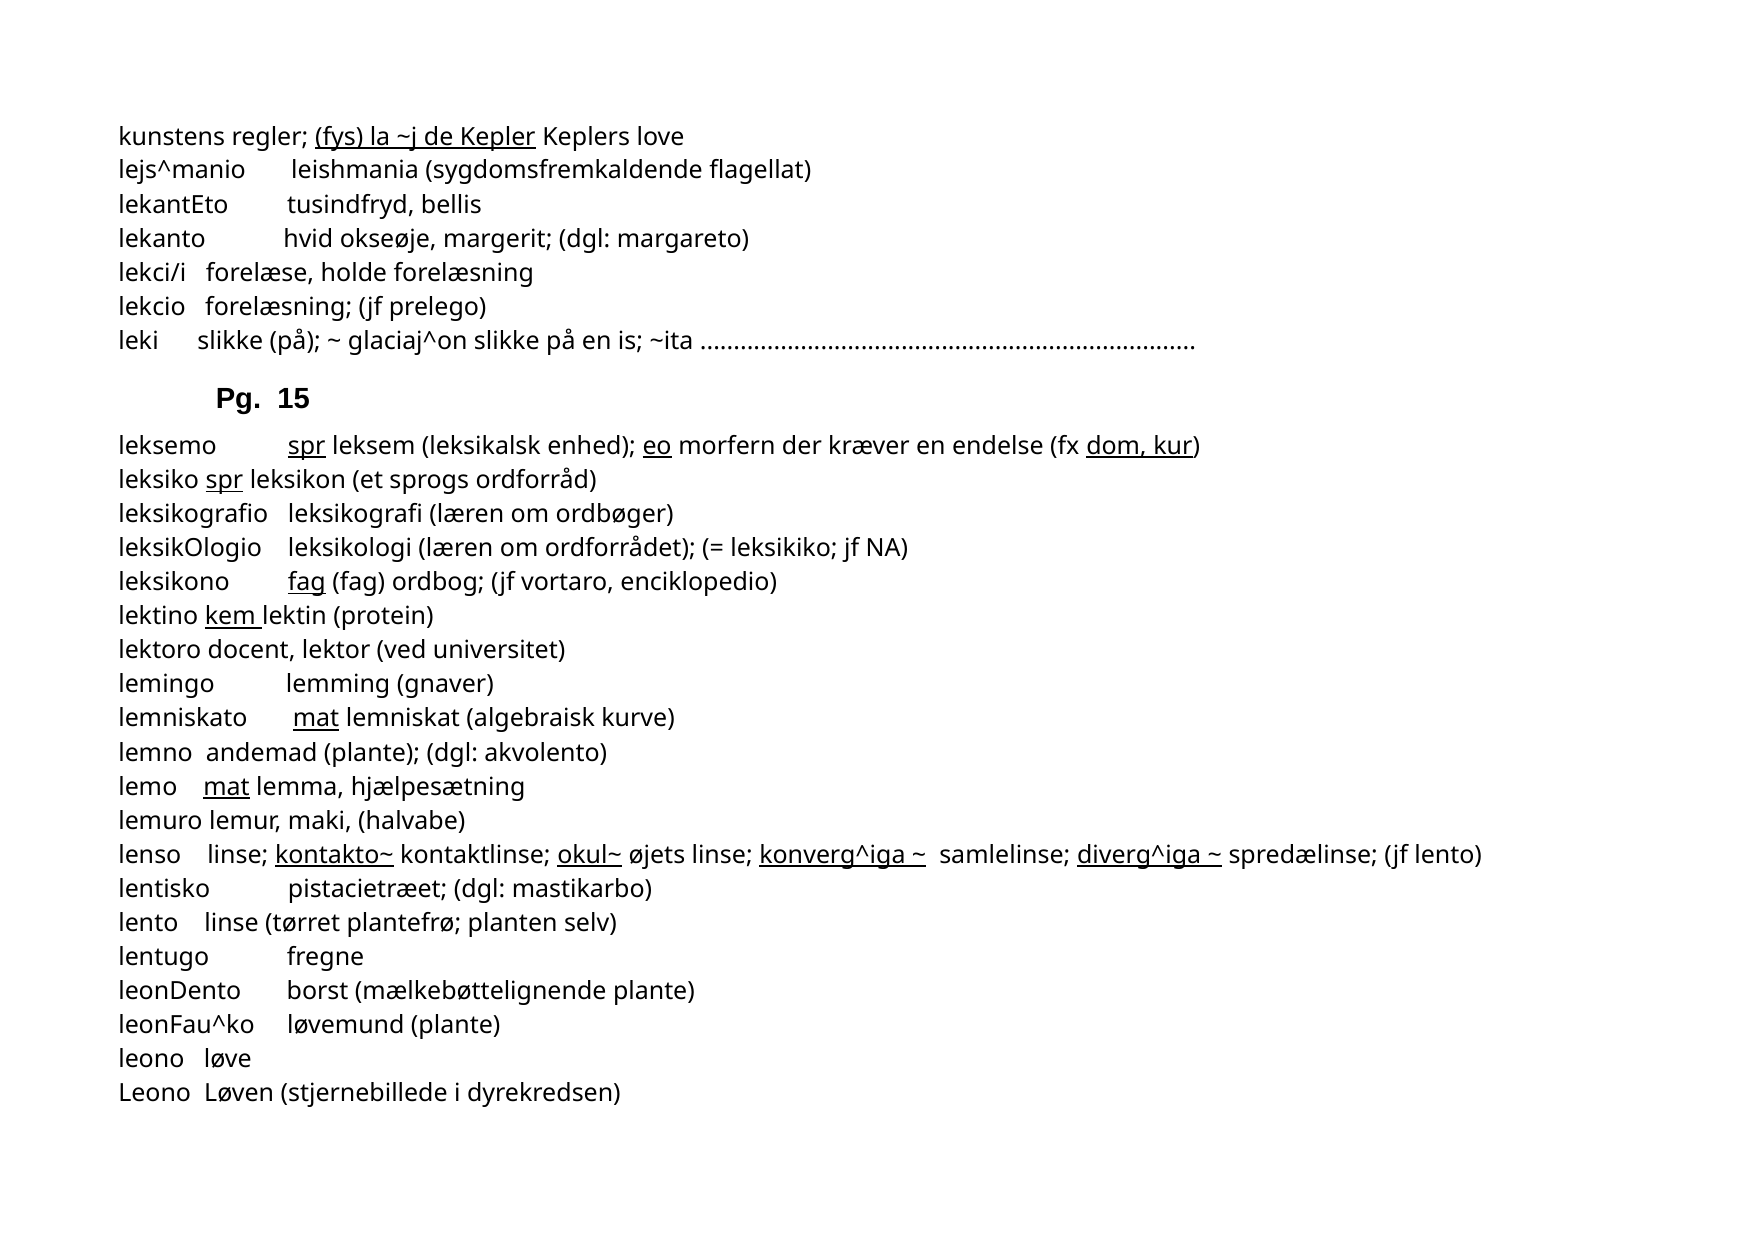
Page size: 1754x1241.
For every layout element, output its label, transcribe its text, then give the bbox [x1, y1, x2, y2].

table_header kunstens regler; (fys) la ~j de Kepler Keplers love lejs^manio leishmania (sygdomsfremkaldende flagellat) lekantEto tusindfryd, bellis lekanto hvid okseøje, margerit; (dgl: margareto) lekci/i forelæse, holde forelæsning lekcio forelæsning; (jf prelego) leki slikke (på); ~ glaciaj^on slikke på en is; ~ita .......................................................................... Pg. 15 leksemo spr leksem (leksikalsk enhed); eo morfern der kræver en endelse (fx dom, kur) leksiko spr leksikon (et sprogs ordforråd) leksikografio leksikografi (læren om ordbøger) leksikOlogio leksikologi (læren om ordforrådet); (= leksikiko; jf NA) leksikono fag (fag) ordbog; (jf vortaro, enciklopedio) lektino kem lektin (protein) lektoro docent, lektor (ved universitet) lemingo lemming (gnaver) lemniskato mat lemniskat (algebraisk kurve) lemno andemad (plante); (dgl: akvolento) lemo mat lemma, hjælpesætning lemuro lemur, maki, (halvabe) lenso linse; kontakto~ kontaktlinse; okul~ øjets linse; konverg^iga ~ samlelinse; diverg^iga ~ spredælinse; (jf lento) lentisko pistacietræet; (dgl: mastikarbo) lento linse (tørret plantefrø; planten selv) lentugo fregne leonDento borst (mælkebøttelignende plante) leonFau^ko løvemund (plante) leono løve Leono Løven (stjernebillede i dyrekredsen) [118, 118, 1636, 1109]
